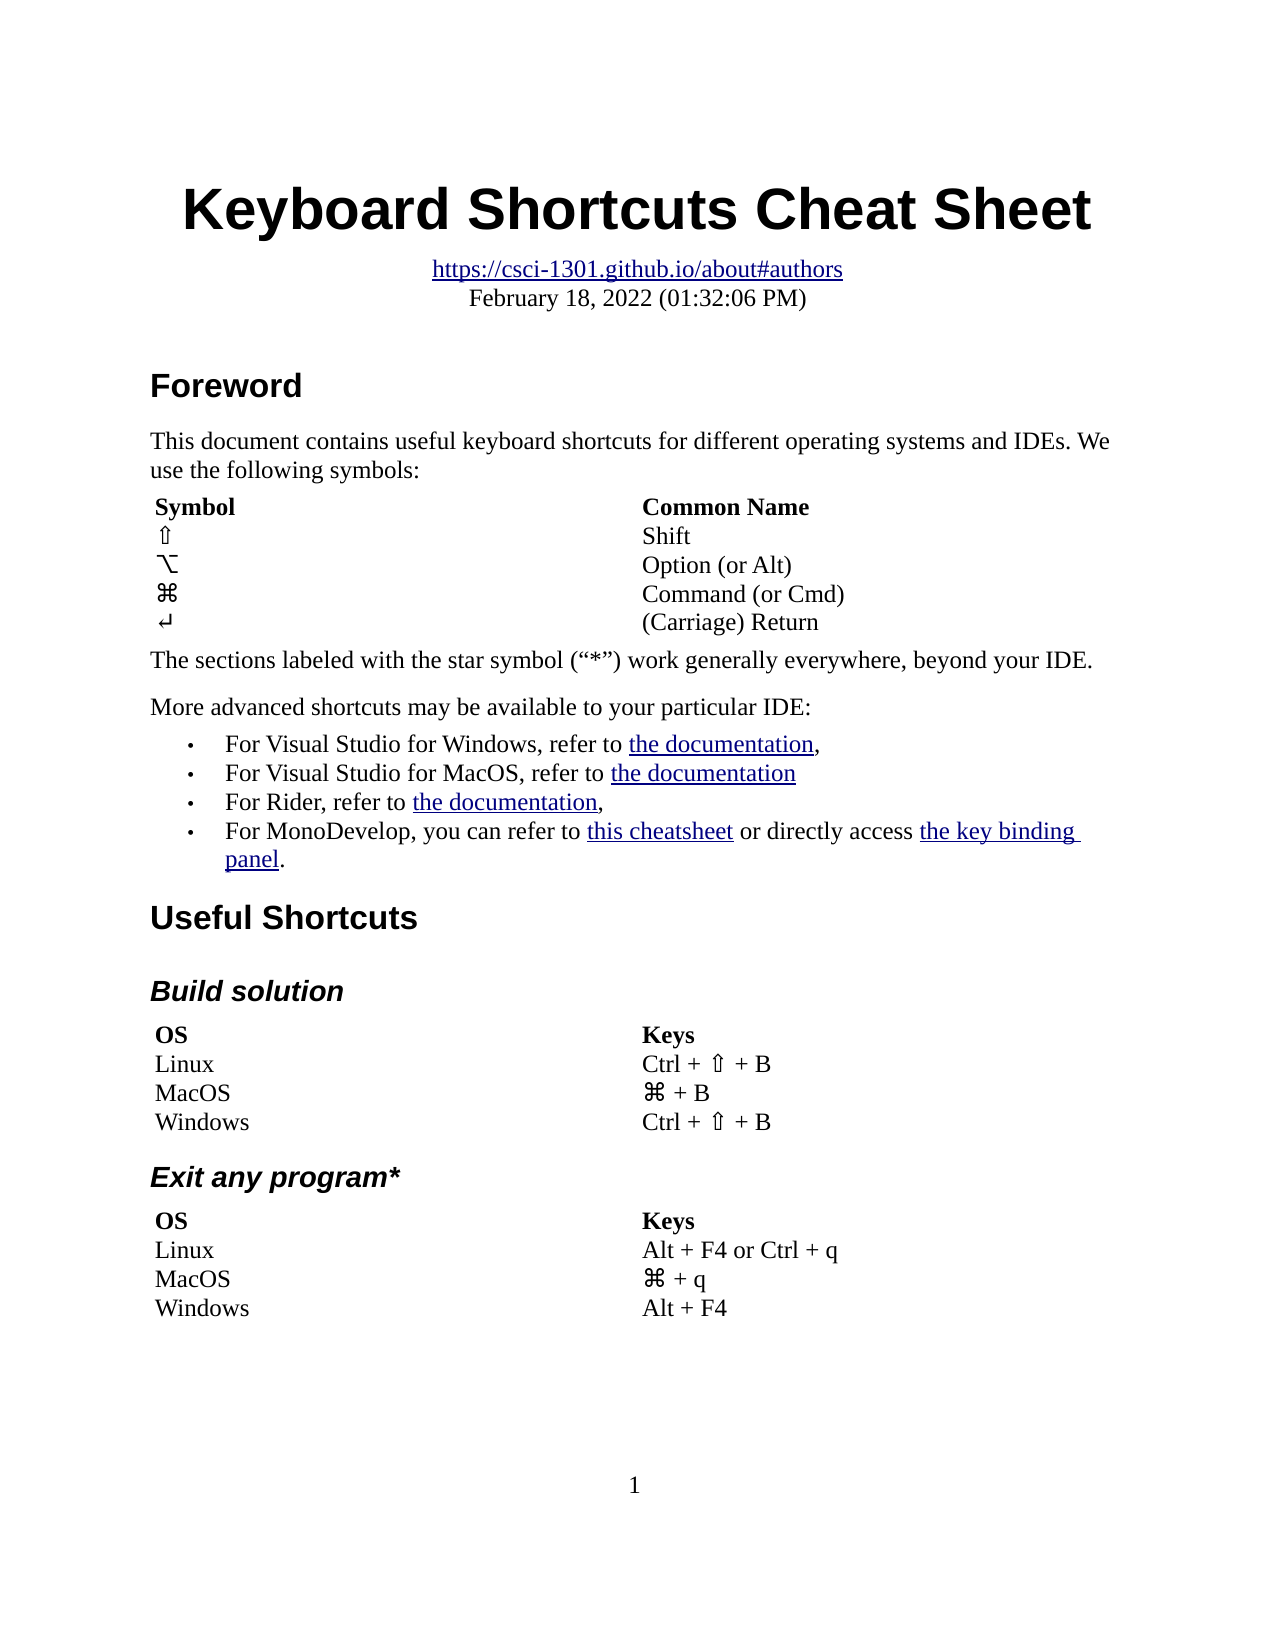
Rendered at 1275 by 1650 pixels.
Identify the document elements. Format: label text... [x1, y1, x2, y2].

table_cell ↵ [150, 608, 637, 636]
text February 18, 2022 (01:32:06 PM) [150, 283, 1125, 312]
table_cell Option (or Alt) [638, 550, 1125, 579]
table_cell Windows [150, 1107, 637, 1135]
table_cell ⌘ [150, 579, 637, 607]
list For Visual Studio for MacOS, refer to the documentation [187, 758, 1125, 787]
table_cell Ctrl + ⇧ + B [638, 1049, 1125, 1078]
list For Rider, refer to the documentation, [187, 787, 1125, 816]
table_header OS [150, 1020, 637, 1049]
table_header Keys [638, 1206, 1125, 1235]
table_header Keys [638, 1020, 1125, 1049]
subtitle Foreword [150, 366, 1125, 404]
table_cell Windows [150, 1293, 637, 1321]
list For MonoDevelop, you can refer to this cheatsheet or directly access the key binding panel. [187, 816, 1125, 873]
subtitle Useful Shortcuts [150, 898, 1125, 937]
table_header Common Name [638, 493, 1125, 521]
table_header OS [150, 1206, 637, 1235]
text More advanced shortcuts may be available to your particular IDE: [150, 692, 1125, 721]
table_cell ⌥ [150, 550, 637, 579]
table_cell Alt + F4 [638, 1293, 1125, 1321]
table_cell ⌘ + B [638, 1078, 1125, 1107]
title Keyboard Shortcuts Cheat Sheet [150, 175, 1125, 242]
table_cell ⌘ + q [638, 1264, 1125, 1293]
table_cell MacOS [150, 1264, 637, 1293]
table_cell (Carriage) Return [638, 608, 1125, 636]
text The sections labeled with the star symbol (“*”) work generally everywhere, beyond your IDE. [150, 645, 1125, 674]
text This document contains useful keyboard shortcuts for different operating systems and IDEs. We use the following symbols: [150, 426, 1125, 483]
list For Visual Studio for Windows, refer to the documentation, [187, 729, 1125, 758]
table_cell Linux [150, 1049, 637, 1078]
table_cell Ctrl + ⇧ + B [638, 1107, 1125, 1135]
table_cell Linux [150, 1235, 637, 1264]
table_cell Shift [638, 521, 1125, 550]
table_cell MacOS [150, 1078, 637, 1107]
text https://csci-1301.github.io/about#authors [150, 254, 1125, 283]
table_header Symbol [150, 493, 637, 521]
table_cell Command (or Cmd) [638, 579, 1125, 607]
table_cell ⇧ [150, 521, 637, 550]
table_cell Alt + F4 or Ctrl + q [638, 1235, 1125, 1264]
subtitle Exit any program* [150, 1160, 1125, 1194]
subtitle Build solution [150, 974, 1125, 1008]
